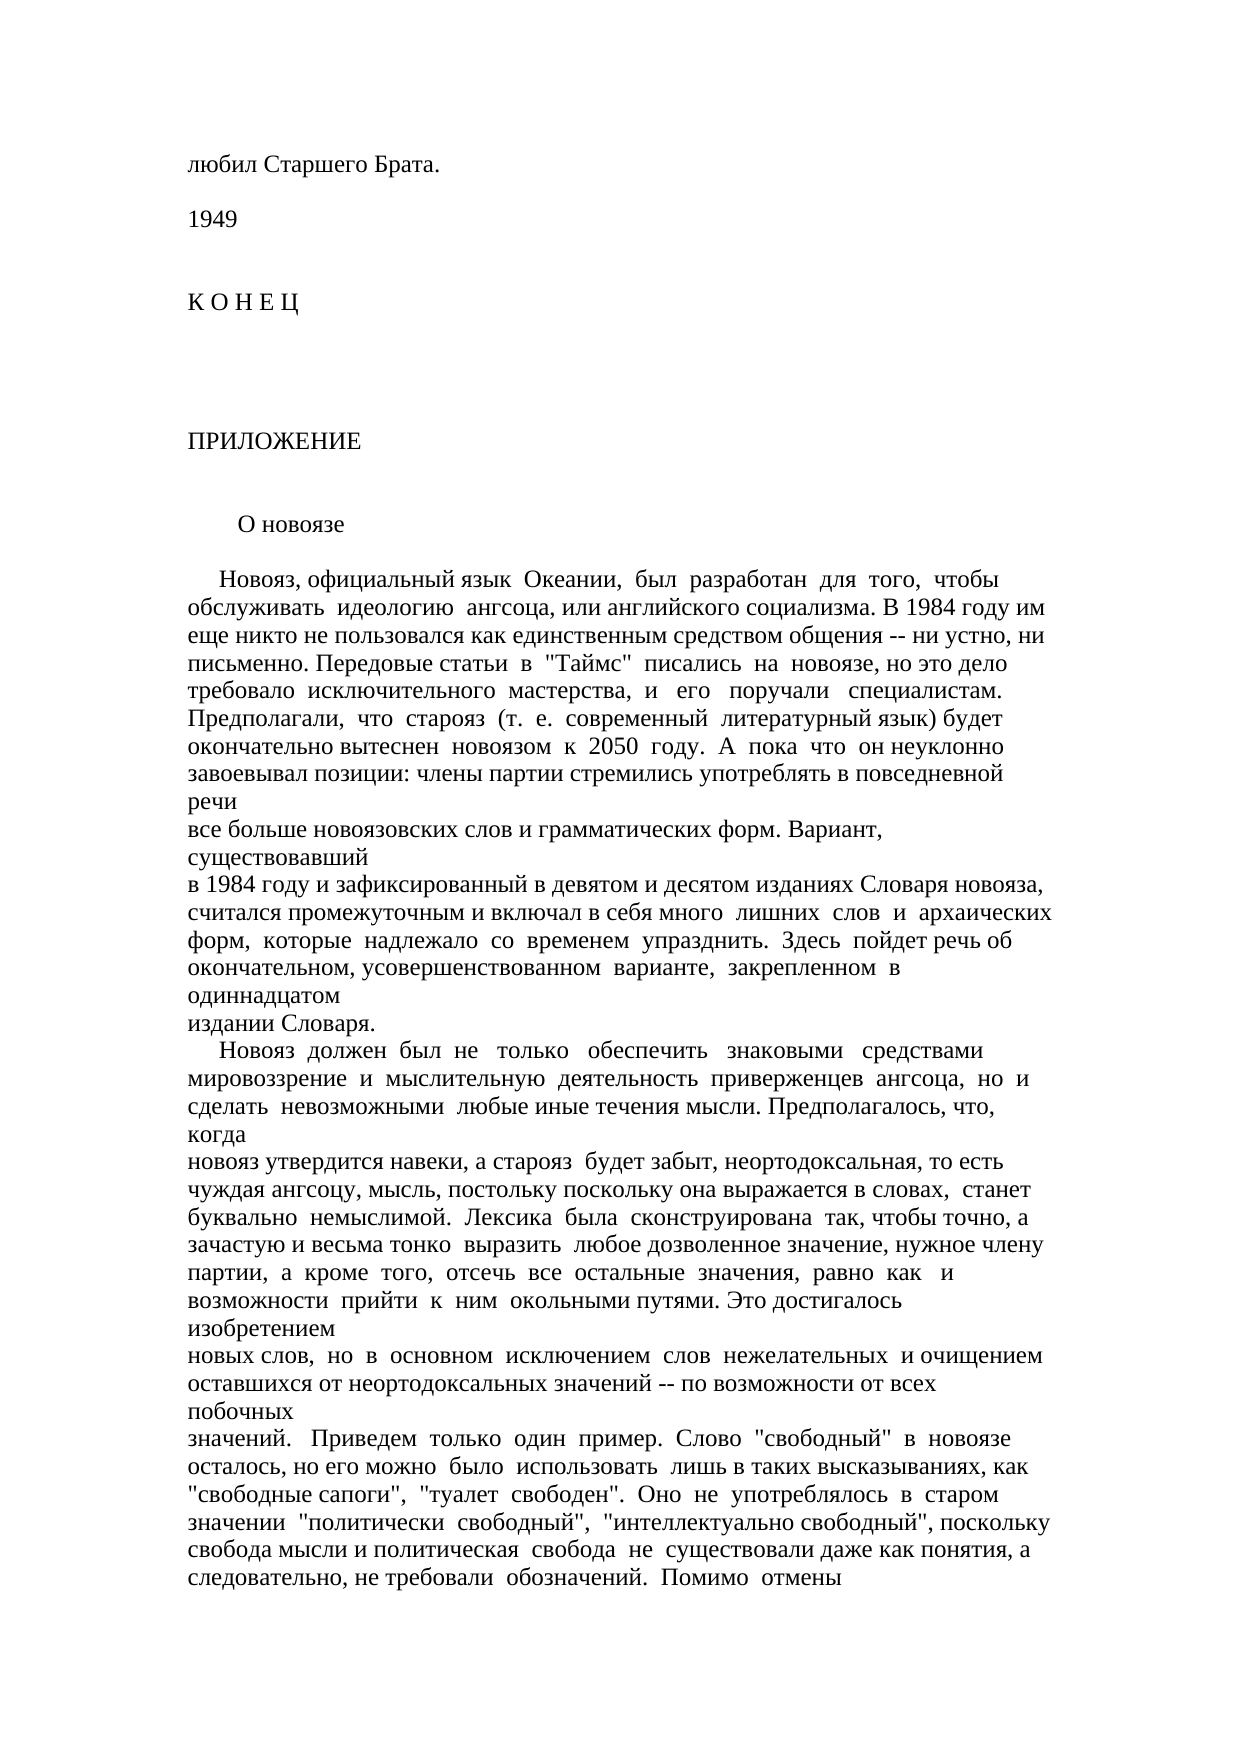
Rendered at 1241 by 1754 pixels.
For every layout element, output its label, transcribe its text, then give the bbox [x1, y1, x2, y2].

text буквально немыслимой. Лексика была сконструирована так, чтобы точно, а [187, 1203, 1053, 1231]
text Новояз, официальный язык Океании, был разработан для того, чтобы [187, 566, 1053, 593]
text К О Н Е Ц [187, 288, 1053, 316]
text партии, а кроме того, отсечь все остальные значения, равно как и [187, 1258, 1053, 1286]
text Предполагали, что старояз (т. е. современный литературный язык) будет [187, 704, 1053, 732]
text значений. Приведем только один пример. Слово "свободный" в новоязе [187, 1424, 1053, 1452]
text Новояз должен был не только обеспечить знаковыми средствами [187, 1037, 1053, 1064]
text в 1984 году и зафиксированный в девятом и десятом изданиях Словаря новояза, [187, 870, 1053, 898]
text окончательном, усовершенствованном варианте, закрепленном в одиннадцатом [187, 953, 1053, 1009]
text завоевывал позиции: члены партии стремились употреблять в повседневной речи [187, 759, 1053, 815]
text новых слов, но в основном исключением слов нежелательных и очищением [187, 1341, 1053, 1369]
text письменно. Передовые статьи в "Таймс" писались на новоязе, но это дело [187, 649, 1053, 676]
text зачастую и весьма тонко выразить любое дозволенное значение, нужное члену [187, 1231, 1053, 1258]
text сделать невозможными любые иные течения мысли. Предполагалось, что, когда [187, 1092, 1053, 1147]
text издании Словаря. [187, 1009, 1053, 1037]
text 1949 [187, 205, 1053, 233]
text осталось, но его можно было использовать лишь в таких высказываниях, как [187, 1452, 1053, 1480]
text новояз утвердится навеки, а старояз будет забыт, неортодоксальная, то есть [187, 1147, 1053, 1175]
text ПРИЛОЖЕНИЕ [187, 427, 1053, 455]
text все больше новоязовских слов и грамматических форм. Вариант, существовавший [187, 815, 1053, 870]
text мировоззрение и мыслительную деятельность приверженцев ангсоца, но и [187, 1064, 1053, 1092]
text оставшихся от неортодоксальных значений -- по возможности от всех побочных [187, 1369, 1053, 1424]
text значении "политически свободный", "интеллектуально свободный", поскольку [187, 1508, 1053, 1535]
text свобода мысли и политическая свобода не существовали даже как понятия, а [187, 1535, 1053, 1563]
text обслуживать идеологию ангсоца, или английского социализма. В 1984 году им [187, 593, 1053, 621]
text чуждая ангсоцу, мысль, постольку поскольку она выражается в словах, станет [187, 1175, 1053, 1203]
text возможности прийти к ним окольными путями. Это достигалось изобретением [187, 1286, 1053, 1341]
text требовало исключительного мастерства, и его поручали специалистам. [187, 676, 1053, 704]
text "свободные сапоги", "туалет свободен". Оно не употреблялось в старом [187, 1480, 1053, 1508]
text еще никто не пользовался как единственным средством общения -- ни устно, ни [187, 621, 1053, 649]
text окончательно вытеснен новоязом к 2050 году. А пока что он неуклонно [187, 732, 1053, 759]
text следовательно, не требовали обозначений. Помимо отмены [187, 1563, 1053, 1591]
text форм, которые надлежало со временем упразднить. Здесь пойдет речь об [187, 926, 1053, 953]
text считался промежуточным и включал в себя много лишних слов и архаических [187, 898, 1053, 926]
text О новоязе [187, 510, 1053, 538]
text любил Старшего Брата. [187, 150, 1053, 178]
